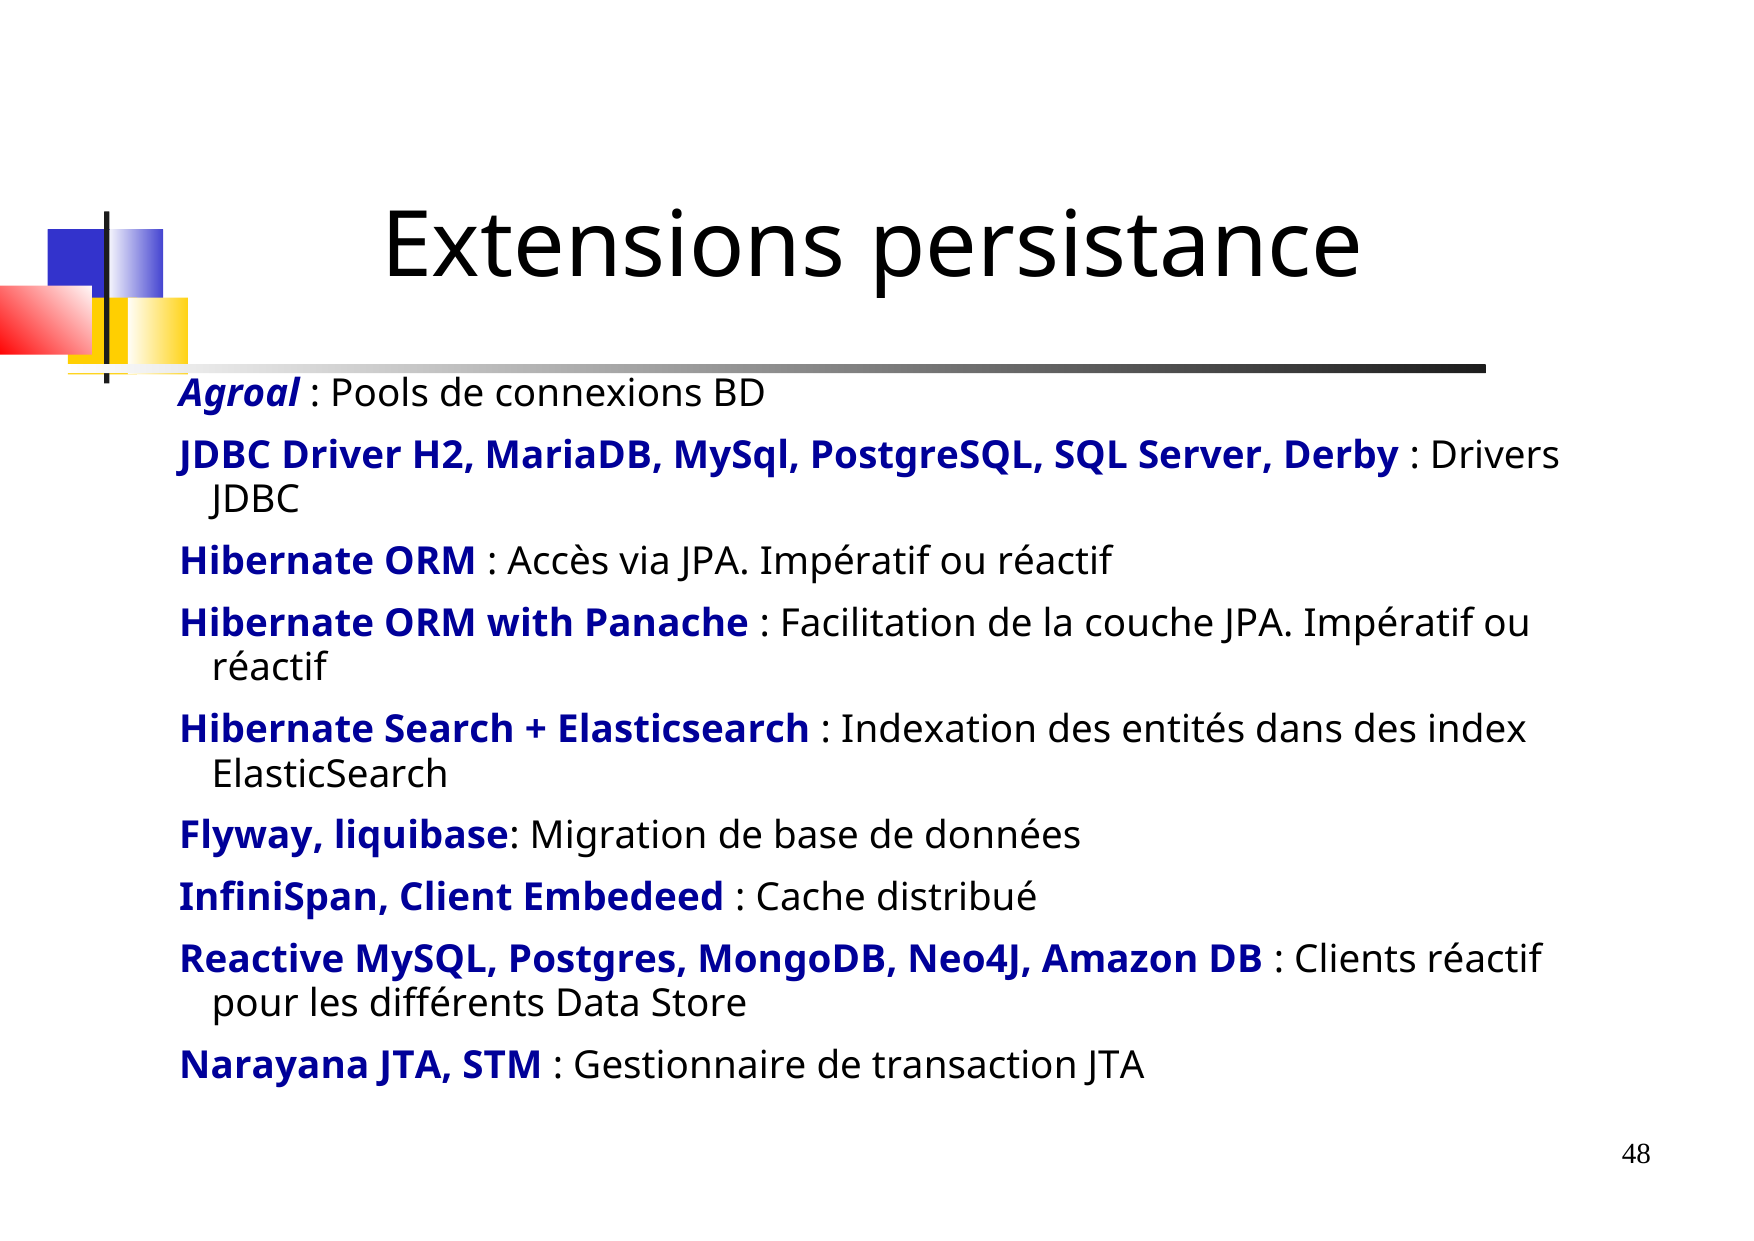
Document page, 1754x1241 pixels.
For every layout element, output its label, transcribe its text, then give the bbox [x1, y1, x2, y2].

title Extensions persistance [179, 139, 1567, 351]
list Agroal : Pools de connexions BD JDBC Driver H2, MariaDB, MySql, PostgreSQL, SQL Server, Derby : Drivers JDBC Hibernate ORM : Accès via JPA. Impératif ou réactif Hibernate ORM with Panache : Facilitation de la couche JPA. Impératif ou réactif Hibernate Search + Elasticsearch : Indexation des entités dans des index ElasticSearch Flyway, liquibase: Migration de base de données InfiniSpan, Client Embedeed : Cache distribué Reactive MySQL, Postgres, MongoDB, Neo4J, Amazon DB : Clients réactif pour les différents Data Store Narayana JTA, STM : Gestionnaire de transaction JTA [179, 371, 1567, 1091]
